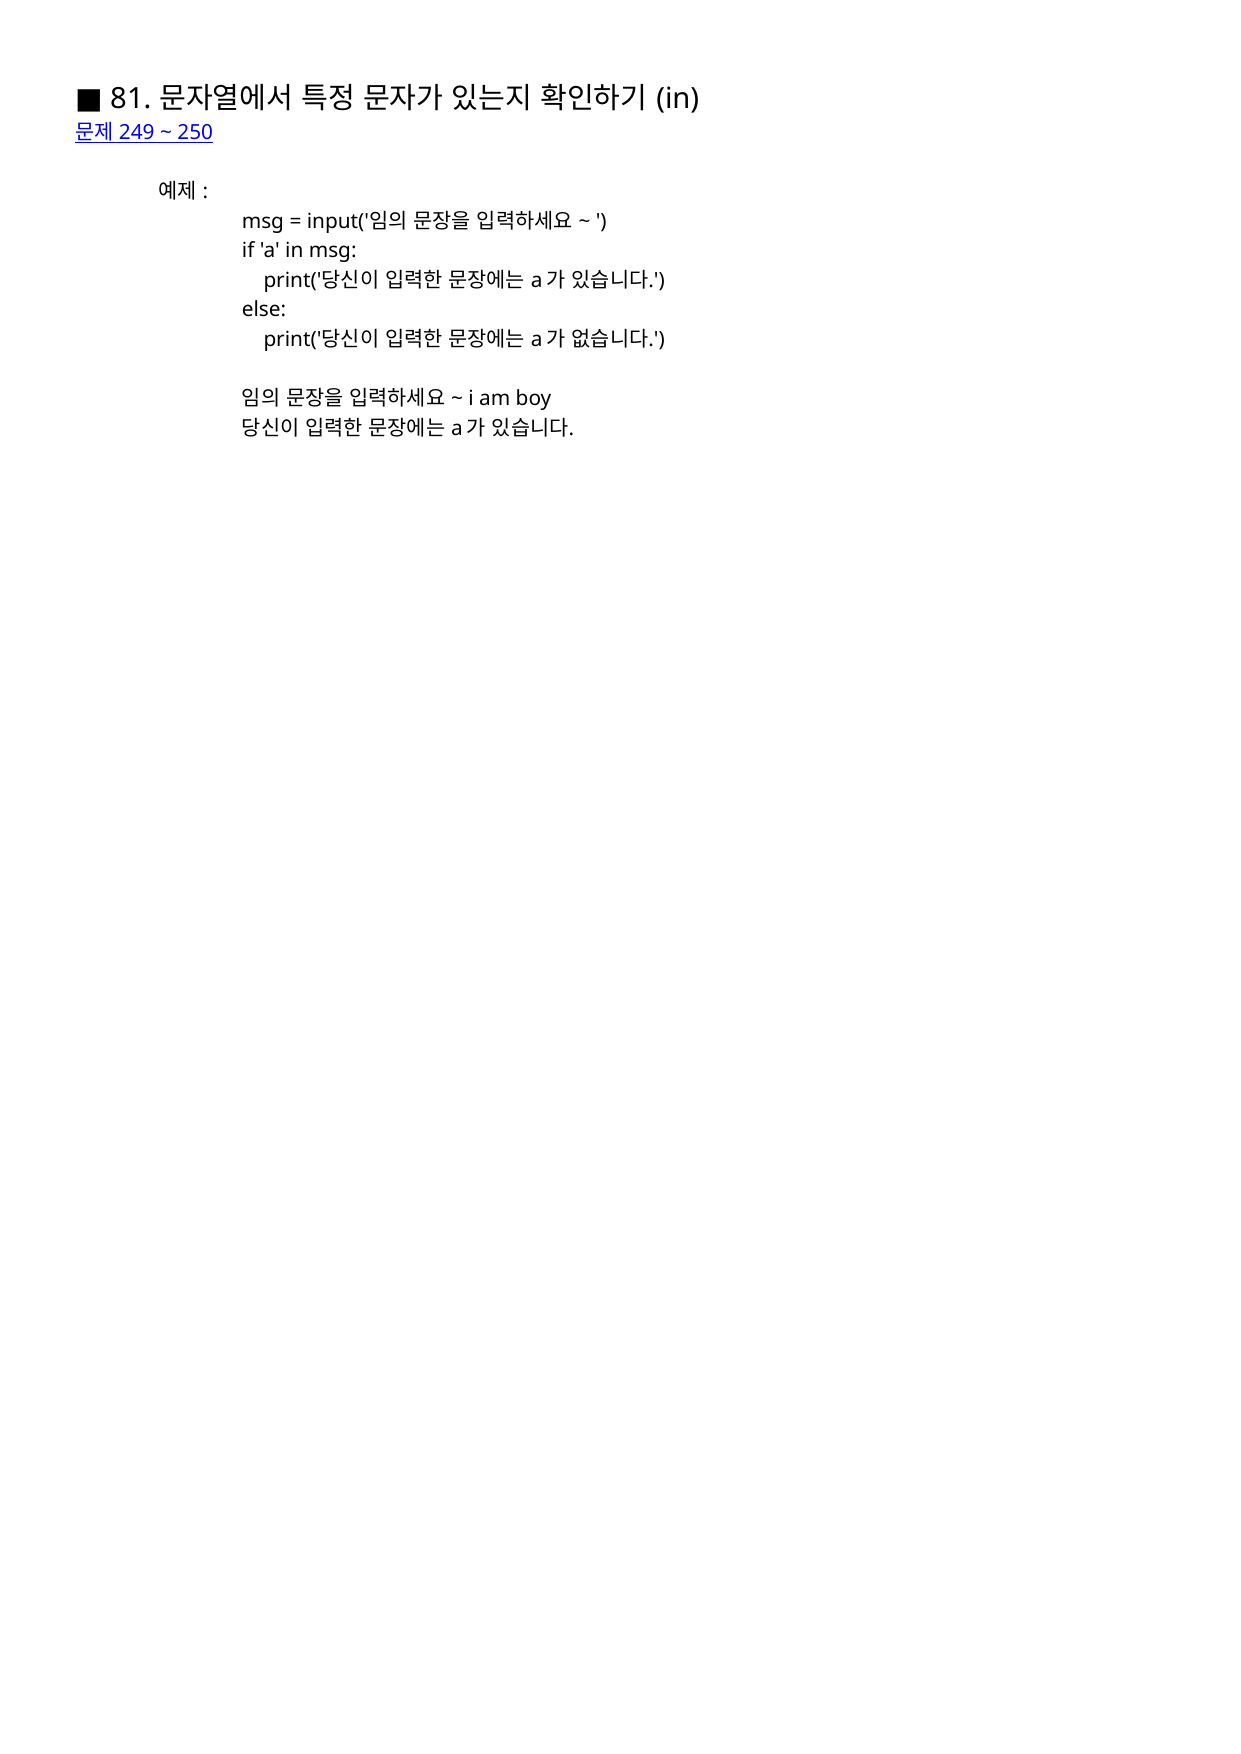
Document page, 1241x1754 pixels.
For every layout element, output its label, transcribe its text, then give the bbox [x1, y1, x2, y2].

subtitle ■ 81. 문자열에서 특정 문자가 있는지 확인하기 (in) [75, 75, 1165, 117]
text 예제 : [75, 174, 1165, 204]
text 문제 249 ~ 250 [75, 117, 1165, 146]
text print('당신이 입력한 문장에는 a가 있습니다.') [75, 263, 1165, 294]
text msg = input('임의 문장을 입력하세요 ~ ') [75, 204, 1165, 235]
text print('당신이 입력한 문장에는 a가 없습니다.') [75, 322, 1165, 352]
text 당신이 입력한 문장에는 a가 있습니다. [75, 411, 1165, 441]
text if 'a' in msg: [75, 235, 1165, 263]
text 임의 문장을 입력하세요 ~ i am boy [75, 381, 1165, 411]
text else: [75, 294, 1165, 322]
